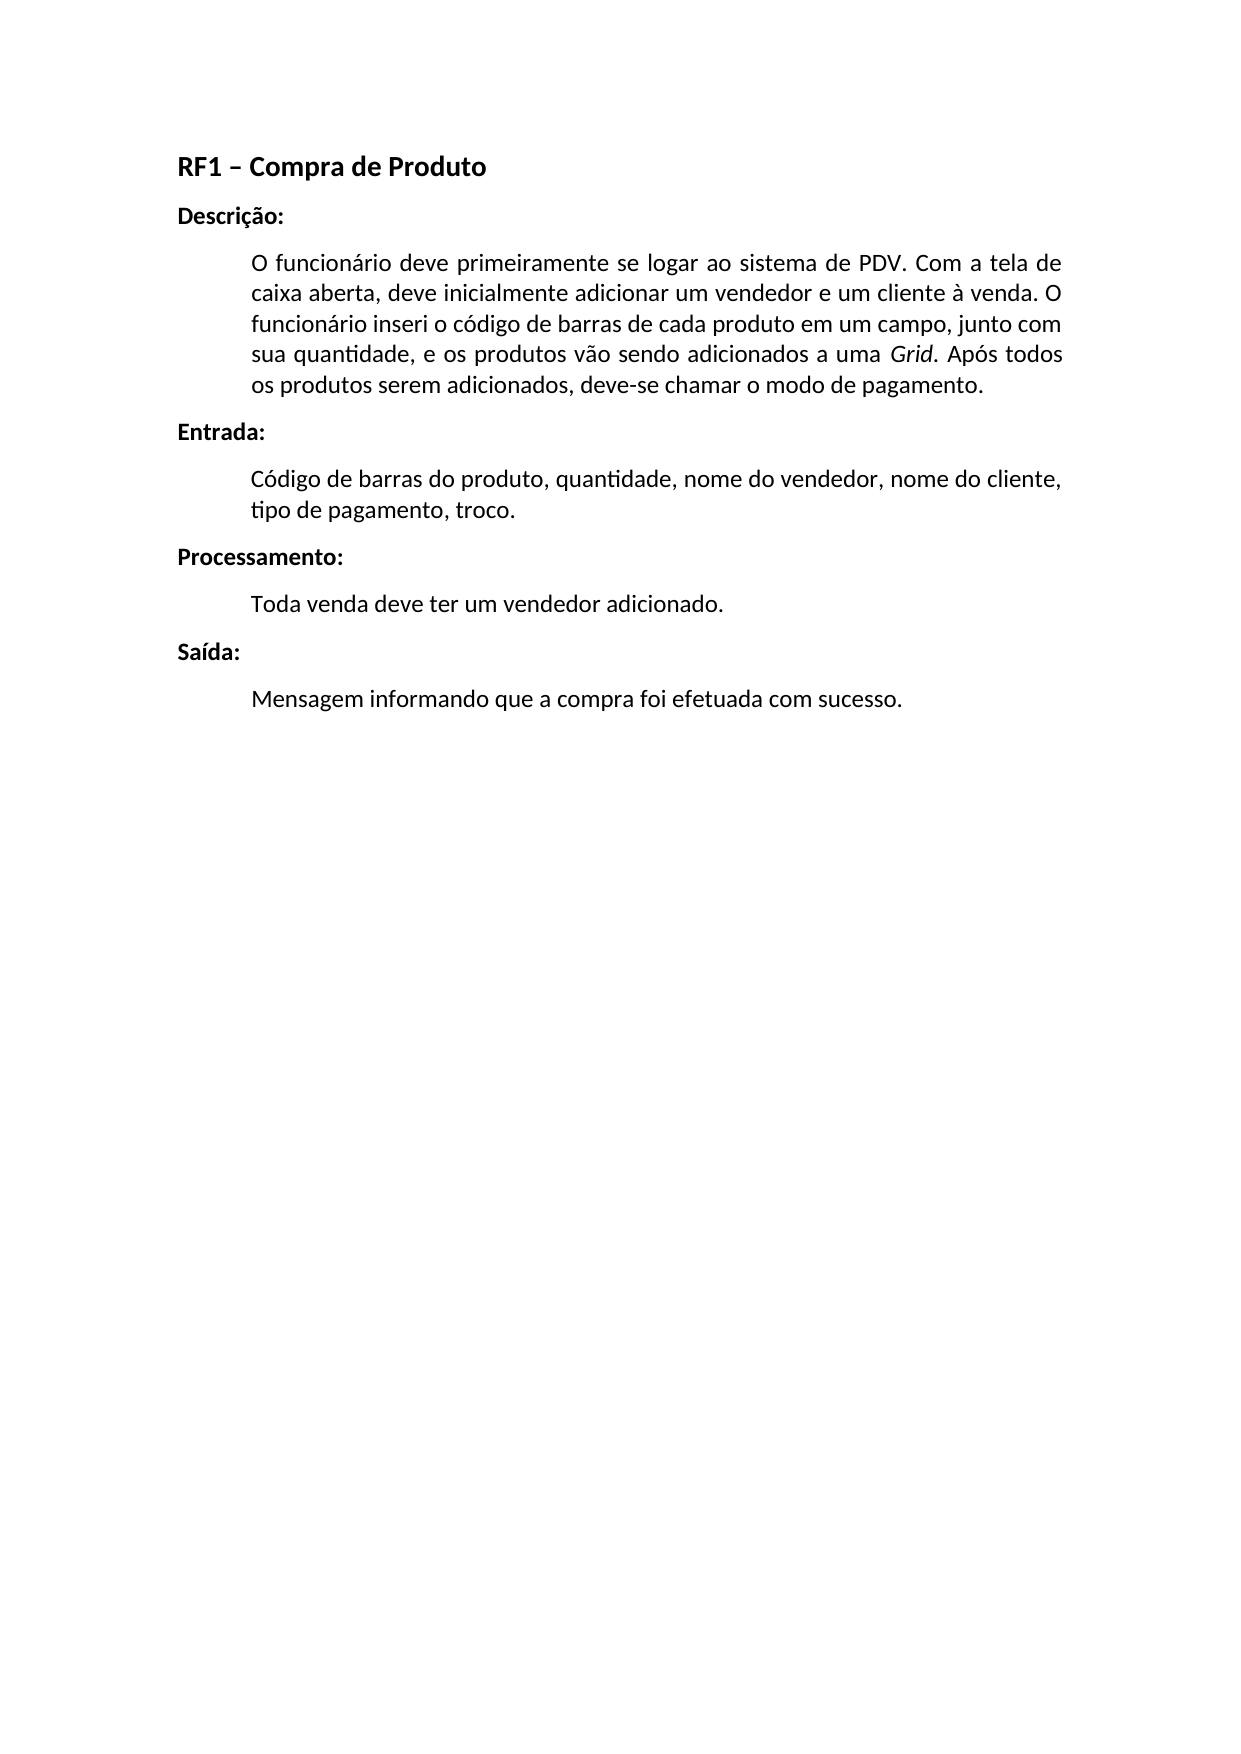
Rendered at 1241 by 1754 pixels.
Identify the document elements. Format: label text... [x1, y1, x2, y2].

text Entrada: [177, 416, 1063, 447]
text Código de barras do produto, quantidade, nome do vendedor, nome do cliente, tipo de pagamento, troco. [251, 463, 1063, 524]
text O funcionário deve primeiramente se logar ao sistema de PDV. Com a tela de caixa aberta, deve inicialmente adicionar um vendedor e um cliente à venda. O funcionário inseri o código de barras de cada produto em um campo, junto com sua quantidade, e os produtos vão sendo adicionados a uma Grid. Após todos os produtos serem adicionados, deve-se chamar o modo de pagamento. [251, 247, 1063, 400]
text Toda venda deve ter um vendedor adicionado. [251, 588, 1063, 619]
text Mensagem informando que a compra foi efetuada com sucesso. [177, 683, 1063, 713]
text Saída: [177, 636, 1063, 666]
text Descrição: [177, 200, 1063, 230]
text Processamento: [177, 541, 1063, 572]
text RF1 – Compra de Produto [177, 148, 1063, 183]
